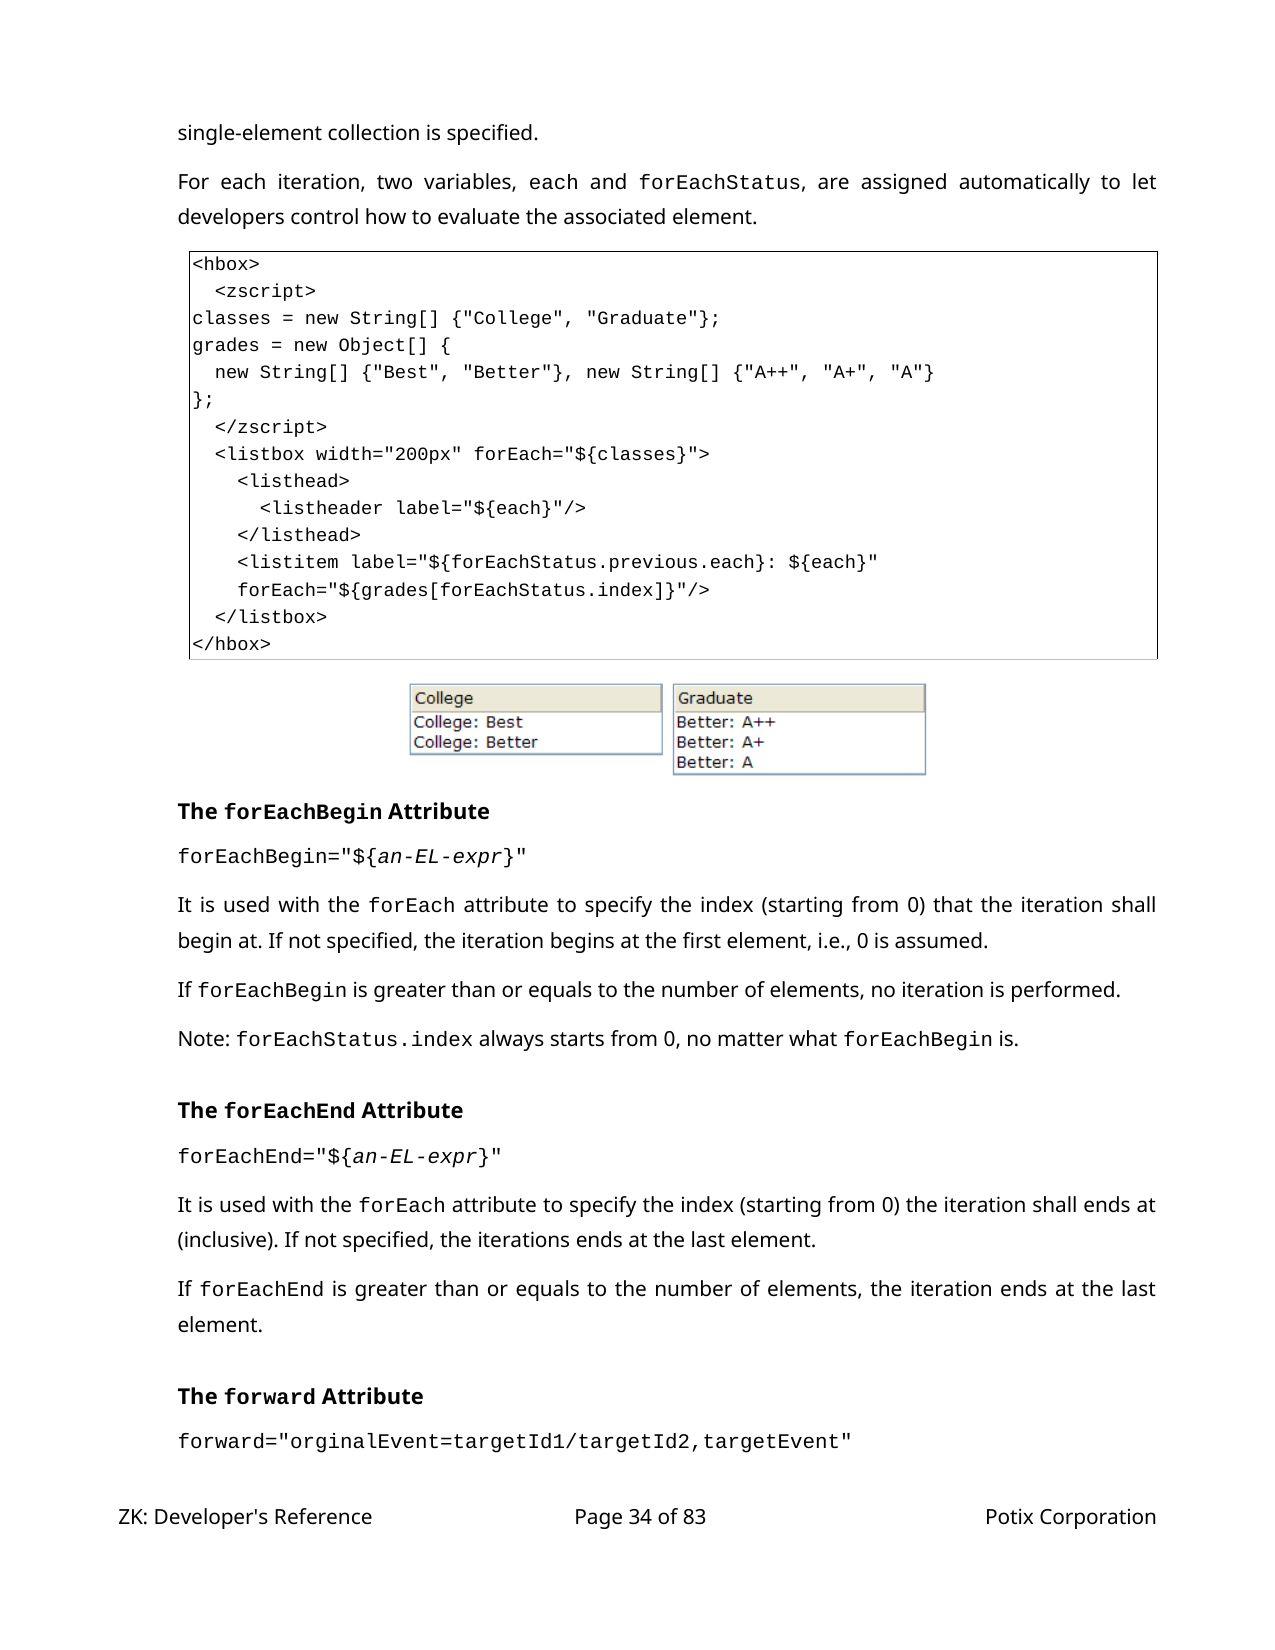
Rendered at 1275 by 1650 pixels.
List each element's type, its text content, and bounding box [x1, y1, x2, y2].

text forEach="${grades[forEachStatus.index]}"/> [190, 578, 1157, 602]
text new String[] {"Best", "Better"}, new String[] {"A++", "A+", "A"} [190, 360, 1157, 384]
text </hbox> [190, 632, 1157, 659]
text forward="orginalEvent=targetId1/targetId2,targetEvent" [177, 1431, 1157, 1455]
text forEachEnd="${an-EL-expr}" [177, 1146, 1157, 1169]
text </listbox> [190, 605, 1157, 629]
text Note: forEachStatus.index always starts from 0, no matter what forEachBegin is. [177, 1024, 1157, 1053]
text <listbox width="200px" forEach="${classes}"> [190, 442, 1157, 466]
text </listhead> [190, 523, 1157, 547]
subtitle The forEachEnd Attribute [177, 1095, 1157, 1125]
text It is used with the forEach attribute to specify the index (starting from 0) that the iteration shall begin at. If not specified, the iteration begins at the first element, i.e., 0 is assumed. [177, 891, 1157, 954]
text </zscript> [190, 414, 1157, 439]
text For each iteration, two variables, each and forEachStatus, are assigned automatically to let developers control how to evaluate the associated element. [177, 167, 1157, 231]
text <hbox> [190, 252, 1157, 276]
text <listitem label="${forEachStatus.previous.each}: ${each}" [190, 550, 1157, 575]
text <listheader label="${each}"/> [190, 496, 1157, 520]
text grades = new Object[] { [190, 333, 1157, 357]
text If forEachBegin is greater than or equals to the number of elements, no iteration is performed. [177, 975, 1157, 1003]
text If forEachEnd is greater than or equals to the number of elements, the iteration ends at the last element. [177, 1274, 1157, 1338]
text <listhead> [190, 469, 1157, 493]
picture [407, 680, 930, 778]
text }; [190, 387, 1157, 412]
text forEachBegin="${an-EL-expr}" [177, 846, 1157, 870]
text single-element collection is specified. [177, 118, 1157, 146]
subtitle The forEachBegin Attribute [177, 778, 1157, 826]
text It is used with the forEach attribute to specify the index (starting from 0) the iteration shall ends at (inclusive). If not specified, the iterations ends at the last element. [177, 1190, 1157, 1254]
text classes = new String[] {"College", "Graduate"}; [190, 306, 1157, 330]
text <zscript> [190, 278, 1157, 303]
subtitle The forward Attribute [177, 1381, 1157, 1411]
